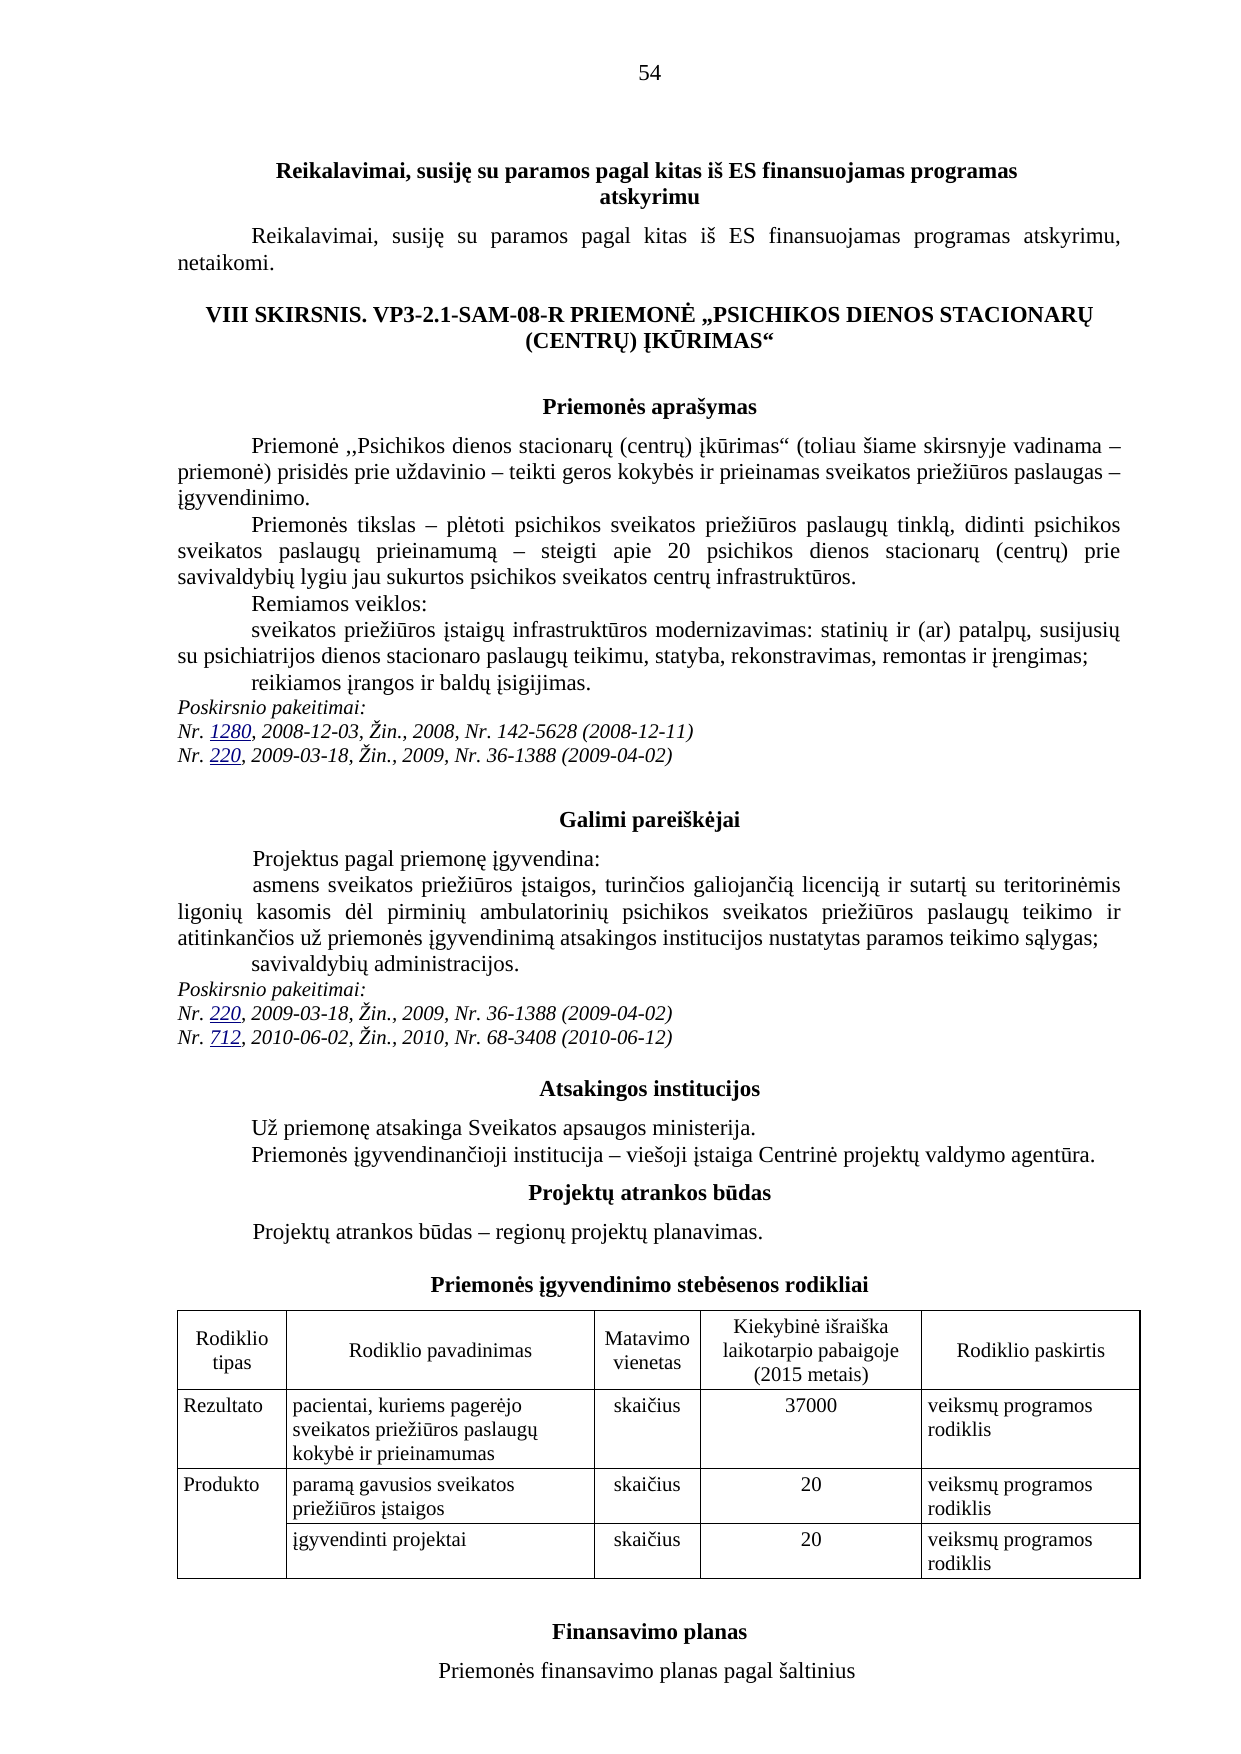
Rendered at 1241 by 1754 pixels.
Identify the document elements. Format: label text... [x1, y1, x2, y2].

text Projektų atrankos būdas [177, 1179, 1122, 1206]
text Poskirsnio pakeitimai: [177, 977, 1122, 1001]
text Galimi pareiškėjai [177, 806, 1122, 833]
table_cell veiksmų programos rodiklis [922, 1469, 1139, 1523]
text Nr. 1280, 2008-12-03, Žin., 2008, Nr. 142-5628 (2008-12-11) [177, 719, 1122, 743]
text Remiamos veiklos: [177, 590, 1122, 616]
text Poskirsnio pakeitimai: [177, 695, 1122, 719]
text Atsakingos institucijos [177, 1075, 1122, 1102]
text asmens sveikatos priežiūros įstaigos, turinčios galiojančią licenciją ir sutartį su teritorinėmis ligonių kasomis dėl pirminių ambulatorinių psichikos sveikatos priežiūros paslaugų teikimo ir atitinkančios už priemonės įgyvendinimą atsakingos institucijos nustatytas paramos teikimo sąlygas; [177, 871, 1122, 951]
table_cell Produkto [178, 1469, 286, 1578]
table_header Rodiklio tipas [178, 1311, 286, 1389]
text Priemonė ,,Psichikos dienos stacionarų (centrų) įkūrimas“ (toliau šiame skirsnyje vadinama – priemonė) prisidės prie uždavinio – teikti geros kokybės ir prieinamas sveikatos priežiūros paslaugas – įgyvendinimo. [177, 432, 1122, 511]
table_cell veiksmų programos rodiklis [922, 1390, 1139, 1468]
table_header Kiekybinė išraiška laikotarpio pabaigoje (2015 metais) [701, 1311, 921, 1389]
text reikiamos įrangos ir baldų įsigijimas. [177, 669, 1122, 695]
table_cell pacientai, kuriems pagerėjo sveikatos priežiūros paslaugų kokybė ir prieinamumas [287, 1390, 594, 1468]
text Finansavimo planas [177, 1618, 1122, 1644]
table_cell paramą gavusios sveikatos priežiūros įstaigos [287, 1469, 594, 1523]
text Už priemonę atsakinga Sveikatos apsaugos ministerija. [177, 1114, 1122, 1141]
table_cell 37000 [701, 1390, 921, 1468]
text Priemonės aprašymas [177, 393, 1122, 419]
text Reikalavimai, susiję su paramos pagal kitas iš ES finansuojamas programas atskyrimu, netaikomi. [177, 222, 1122, 275]
table_header Matavimo vienetas [595, 1311, 700, 1389]
table_cell skaičius [595, 1390, 700, 1468]
table_cell skaičius [595, 1469, 700, 1523]
text Projektų atrankos būdas – regionų projektų planavimas. [215, 1218, 1122, 1245]
table_cell 20 [701, 1469, 921, 1523]
text Nr. 220, 2009-03-18, Žin., 2009, Nr. 36-1388 (2009-04-02) [177, 743, 1122, 767]
table_cell veiksmų programos rodiklis [922, 1524, 1139, 1578]
table_cell 20 [701, 1524, 921, 1578]
table_header Rodiklio pavadinimas [287, 1311, 594, 1389]
text Projektus pagal priemonę įgyvendina: [177, 845, 1122, 871]
table_cell įgyvendinti projektai [287, 1524, 594, 1578]
table_cell skaičius [595, 1524, 700, 1578]
text Nr. 712, 2010-06-02, Žin., 2010, Nr. 68-3408 (2010-06-12) [177, 1025, 1122, 1049]
text Reikalavimai, susiję su paramos pagal kitas iš ES finansuojamas programas atskyrimu [177, 157, 1122, 210]
text Priemonės įgyvendinančioji institucija – viešoji įstaiga Centrinė projektų valdymo agentūra. [177, 1141, 1122, 1167]
text VIII SKIRSNIS. VP3-2.1-SAM-08-R PRIEMONĖ „PSICHIKOS DIENOS STACIONARŲ (CENTRŲ) ĮKŪRIMAS“ [177, 301, 1122, 354]
table_cell Rezultato [178, 1390, 286, 1468]
table_header Rodiklio paskirtis [922, 1311, 1139, 1389]
text Priemonės įgyvendinimo stebėsenos rodikliai [177, 1271, 1122, 1297]
text sveikatos priežiūros įstaigų infrastruktūros modernizavimas: statinių ir (ar) patalpų, susijusių su psichiatrijos dienos stacionaro paslaugų teikimu, statyba, rekonstravimas, remontas ir įrengimas; [177, 616, 1122, 669]
text Nr. 220, 2009-03-18, Žin., 2009, Nr. 36-1388 (2009-04-02) [177, 1001, 1122, 1025]
text savivaldybių administracijos. [177, 951, 1122, 977]
text Priemonės tikslas – plėtoti psichikos sveikatos priežiūros paslaugų tinklą, didinti psichikos sveikatos paslaugų prieinamumą – steigti apie 20 psichikos dienos stacionarų (centrų) prie savivaldybių lygiu jau sukurtos psichikos sveikatos centrų infrastruktūros. [177, 511, 1122, 590]
text Priemonės finansavimo planas pagal šaltinius [177, 1657, 1122, 1683]
